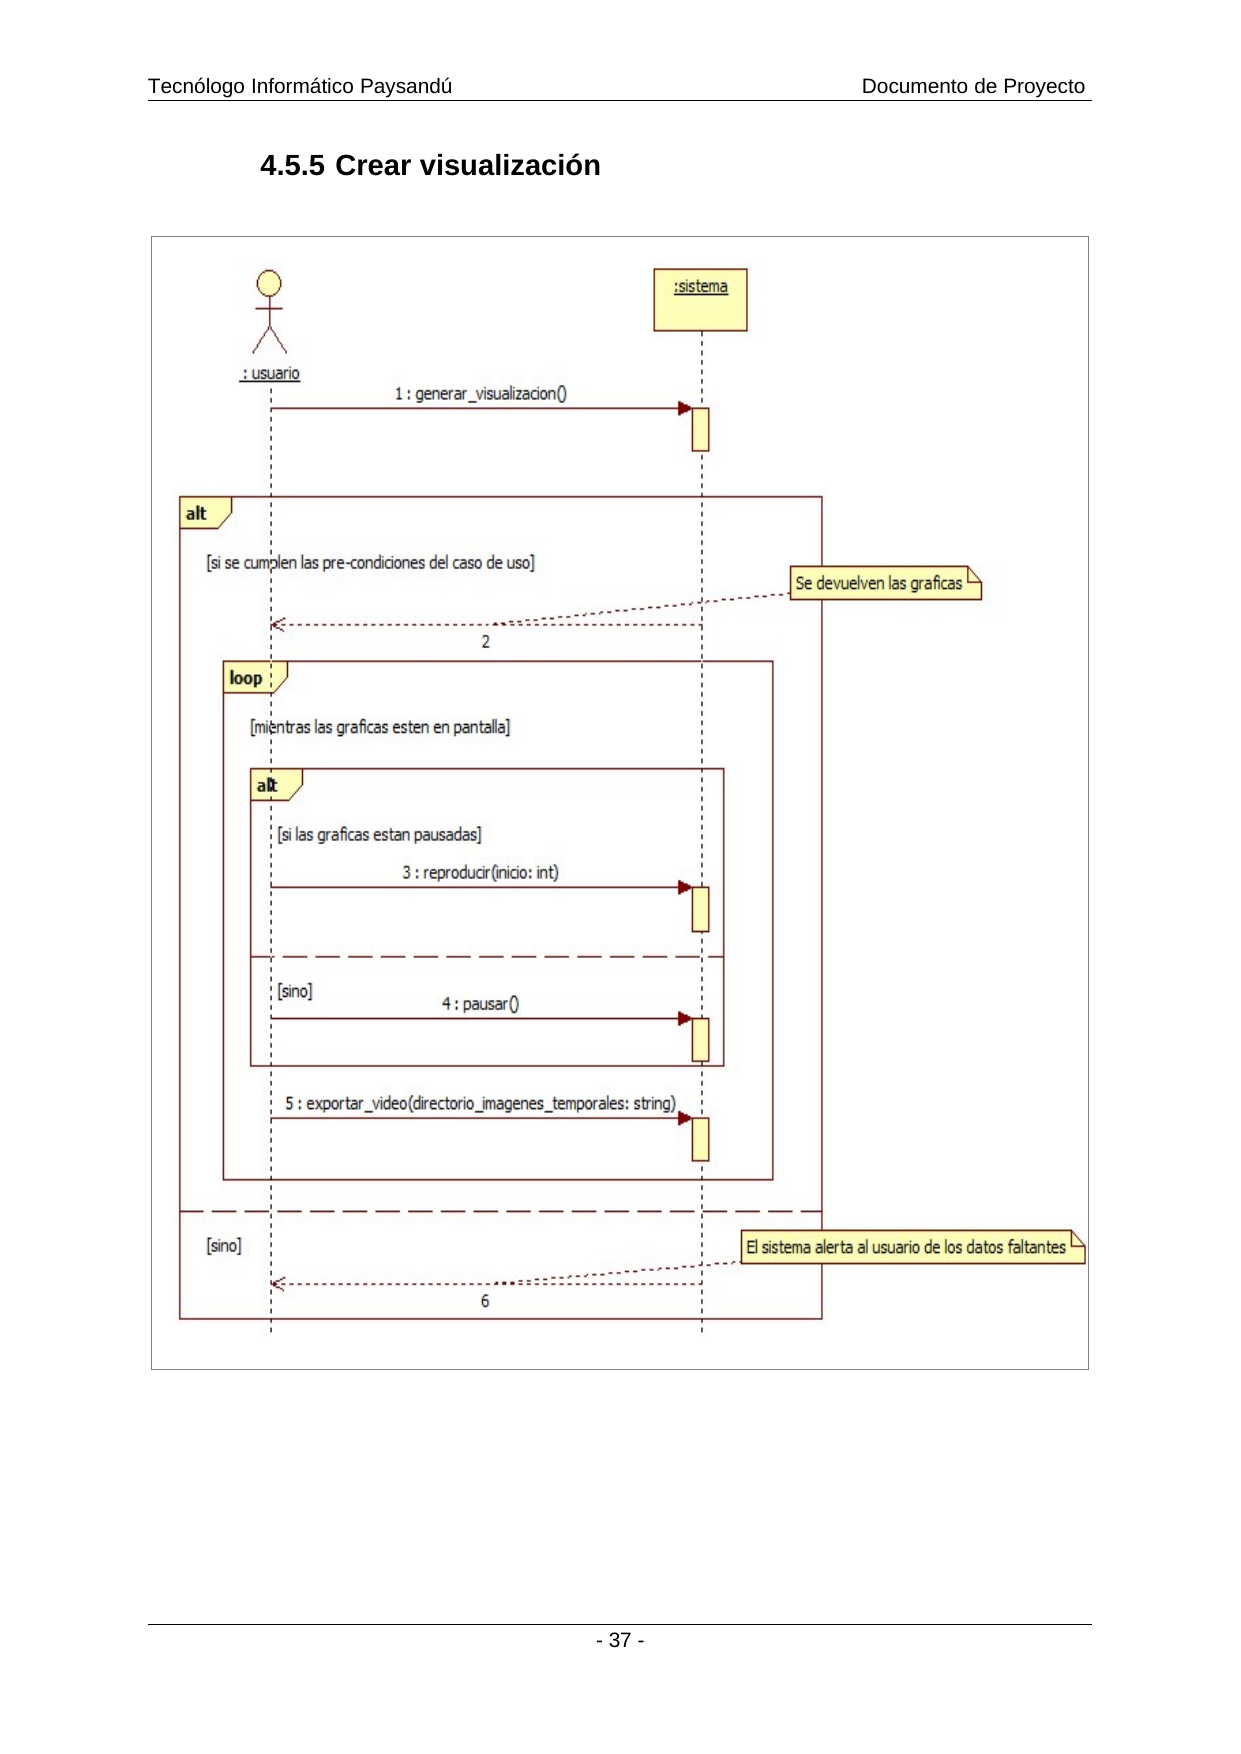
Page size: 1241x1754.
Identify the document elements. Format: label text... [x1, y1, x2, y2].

picture [152, 237, 1088, 1369]
subtitle Crear visualización [260, 148, 1092, 181]
